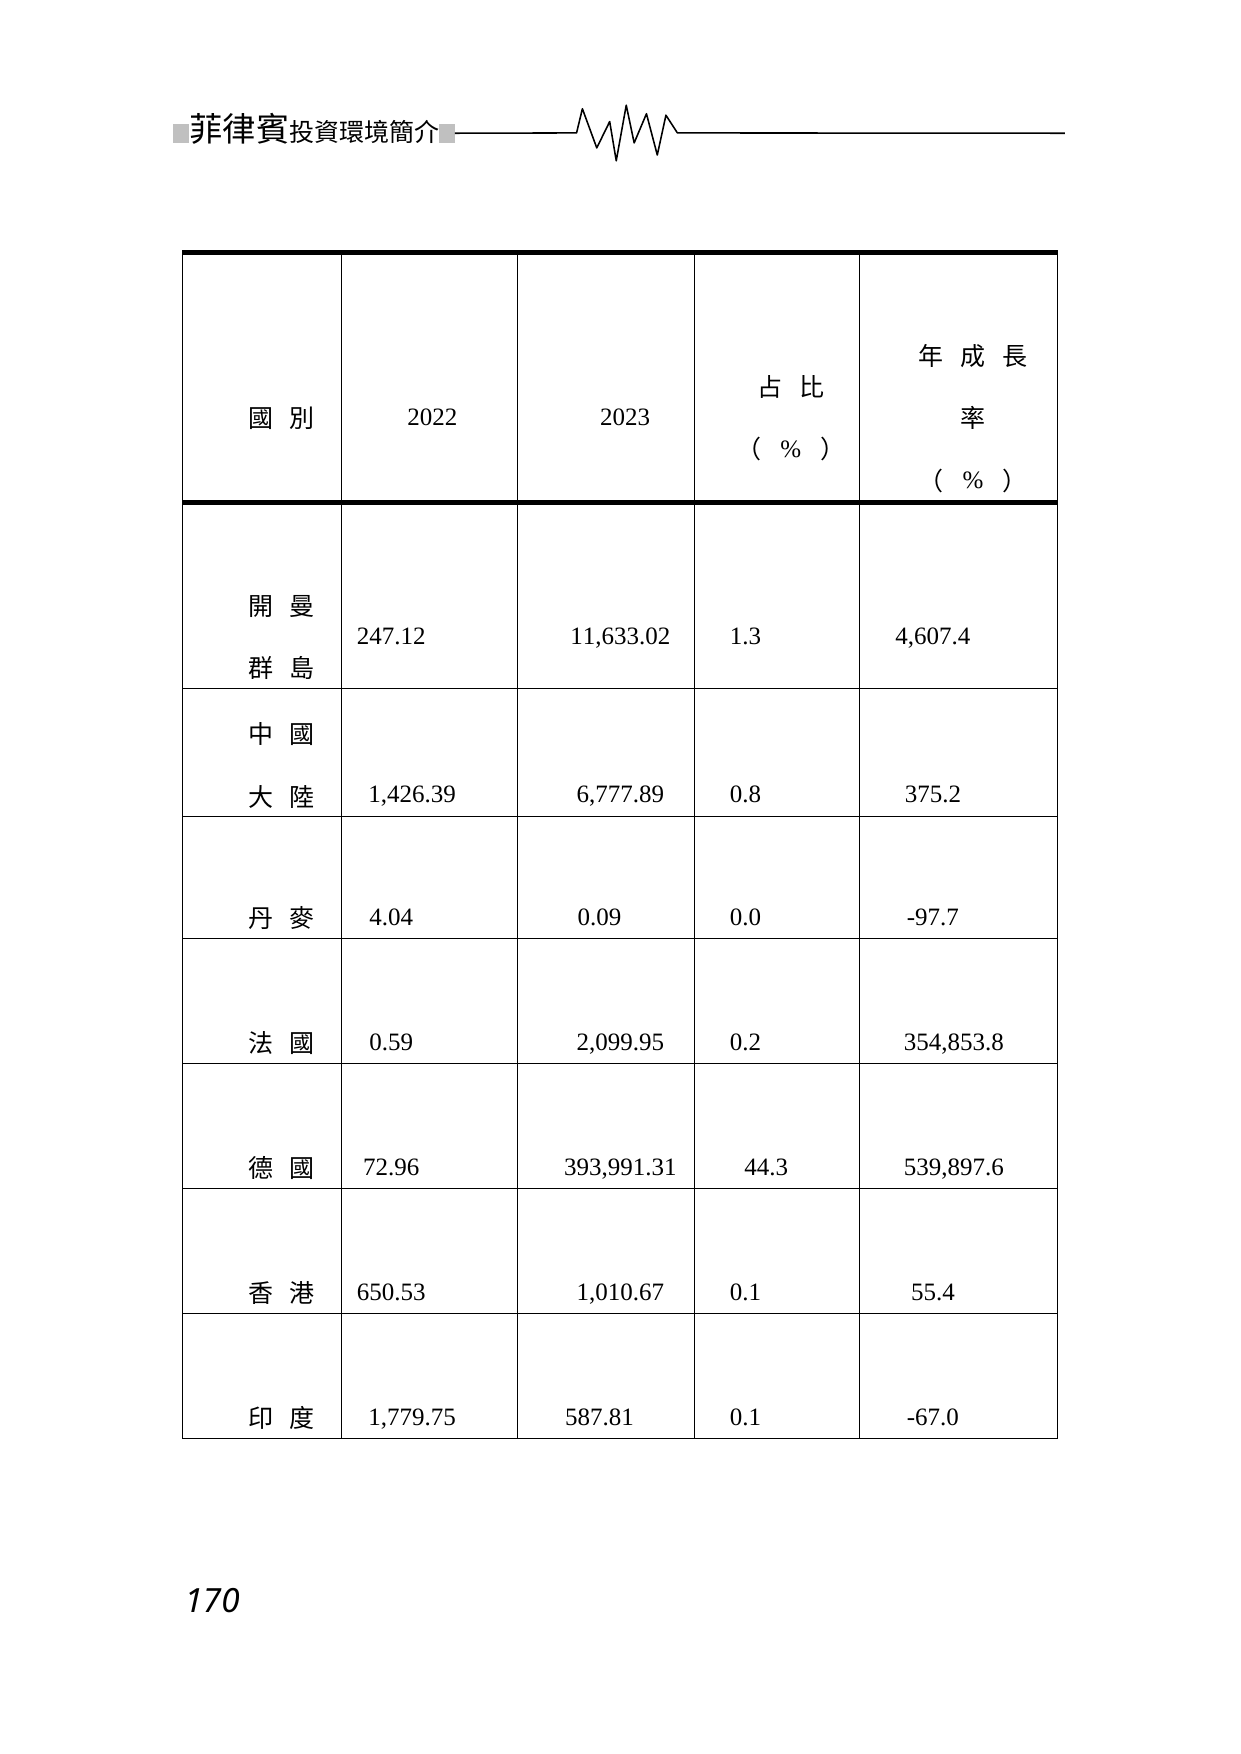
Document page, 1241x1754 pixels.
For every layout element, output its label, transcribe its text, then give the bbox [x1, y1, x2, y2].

table_cell 539,897.6 [860, 1064, 1057, 1188]
table_cell 1.3 [695, 505, 859, 688]
table_cell 1,426.39 [342, 689, 517, 816]
table_cell 0.2 [695, 939, 859, 1063]
table_cell 587.81 [518, 1314, 694, 1438]
table_cell 650.53 [342, 1189, 517, 1313]
table_header 2022 [342, 255, 517, 500]
table_header 2023 [518, 255, 694, 500]
table_header 年成長率（%） [860, 255, 1057, 500]
table_cell 55.4 [860, 1189, 1057, 1313]
table_header 占比（%） [695, 255, 859, 500]
table_cell 中國大陸 [183, 689, 341, 816]
table_cell 354,853.8 [860, 939, 1057, 1063]
table_cell 2,099.95 [518, 939, 694, 1063]
table_cell 247.12 [342, 505, 517, 688]
table_cell 11,633.02 [518, 505, 694, 688]
table_cell 6,777.89 [518, 689, 694, 816]
table_cell 375.2 [860, 689, 1057, 816]
table_cell 開曼群島 [183, 505, 341, 688]
table_cell 1,779.75 [342, 1314, 517, 1438]
table_cell 德國 [183, 1064, 341, 1188]
table_header 國別 [183, 255, 341, 500]
table_cell 1,010.67 [518, 1189, 694, 1313]
table_cell 印度 [183, 1314, 341, 1438]
table_cell 393,991.31 [518, 1064, 694, 1188]
table_cell 法國 [183, 939, 341, 1063]
table_cell -97.7 [860, 817, 1057, 938]
table_cell 丹麥 [183, 817, 341, 938]
table_cell -67.0 [860, 1314, 1057, 1438]
table_cell 0.8 [695, 689, 859, 816]
table_cell 4.04 [342, 817, 517, 938]
table_cell 0.0 [695, 817, 859, 938]
table_cell 44.3 [695, 1064, 859, 1188]
table_cell 0.1 [695, 1189, 859, 1313]
table_cell 72.96 [342, 1064, 517, 1188]
table_cell 0.09 [518, 817, 694, 938]
table_cell 4,607.4 [860, 505, 1057, 688]
table_cell 0.1 [695, 1314, 859, 1438]
table_cell 0.59 [342, 939, 517, 1063]
table_cell 香港 [183, 1189, 341, 1313]
